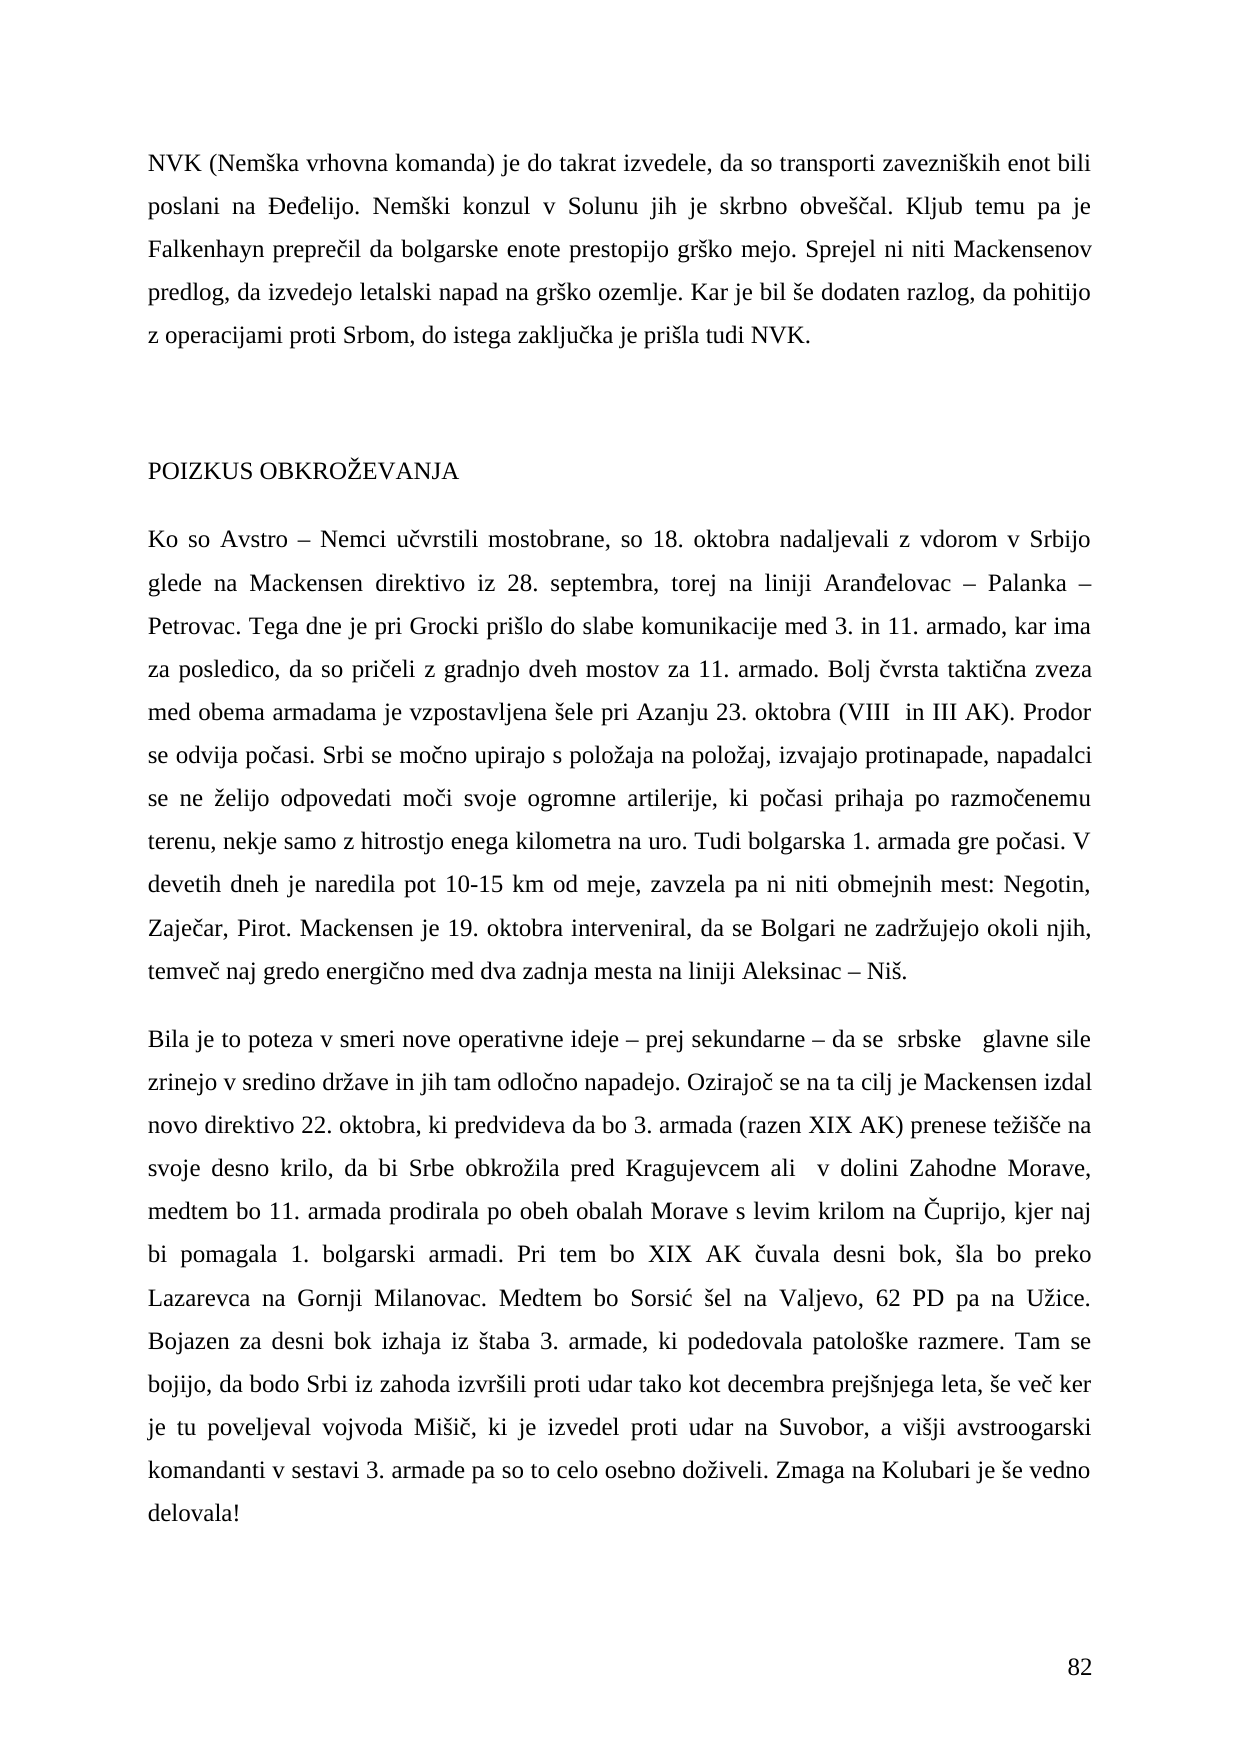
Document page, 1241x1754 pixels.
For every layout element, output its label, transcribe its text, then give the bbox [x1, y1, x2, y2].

text POIZKUS OBKROŽEVANJA [148, 456, 1093, 485]
text NVK (Nemška vrhovna komanda) je do takrat izvedele, da so transporti zavezniških enot bili poslani na Đeđelijo. Nemški konzul v Solunu jih je skrbno obveščal. Kljub temu pa je Falkenhayn preprečil da bolgarske enote prestopijo grško mejo. Sprejel ni niti Mackensenov predlog, da izvedejo letalski napad na grško ozemlje. Kar je bil še dodaten razlog, da pohitijo z operacijami proti Srbom, do istega zaključka je prišla tudi NVK. [148, 148, 1093, 349]
text Bila je to poteza v smeri nove operativne ideje – prej sekundarne – da se srbske glavne sile zrinejo v sredino države in jih tam odločno napadejo. Ozirajoč se na ta cilj je Mackensen izdal novo direktivo 22. oktobra, ki predvideva da bo 3. armada (razen XIX AK) prenese težišče na svoje desno krilo, da bi Srbe obkrožila pred Kragujevcem ali v dolini Zahodne Morave, medtem bo 11. armada prodirala po obeh obalah Morave s levim krilom na Čuprijo, kjer naj bi pomagala 1. bolgarski armadi. Pri tem bo XIX AK čuvala desni bok, šla bo preko Lazarevca na Gornji Milanovac. Medtem bo Sorsić šel na Valjevo, 62 PD pa na Užice. Bojazen za desni bok izhaja iz štaba 3. armade, ki podedovala patološke razmere. Tam se bojijo, da bodo Srbi iz zahoda izvršili proti udar tako kot decembra prejšnjega leta, še več ker je tu poveljeval vojvoda Mišič, ki je izvedel proti udar na Suvobor, a višji avstroogarski komandanti v sestavi 3. armade pa so to celo osebno doživeli. Zmaga na Kolubari je še vedno delovala! [148, 1024, 1093, 1527]
text Ko so Avstro – Nemci učvrstili mostobrane, so 18. oktobra nadaljevali z vdorom v Srbijo glede na Mackensen direktivo iz 28. septembra, torej na liniji Aranđelovac – Palanka – Petrovac. Tega dne je pri Grocki prišlo do slabe komunikacije med 3. in 11. armado, kar ima za posledico, da so pričeli z gradnjo dveh mostov za 11. armado. Bolj čvrsta taktična zveza med obema armadama je vzpostavljena šele pri Azanju 23. oktobra (VIII in III AK). Prodor se odvija počasi. Srbi se močno upirajo s položaja na položaj, izvajajo protinapade, napadalci se ne želijo odpovedati moči svoje ogromne artilerije, ki počasi prihaja po razmočenemu terenu, nekje samo z hitrostjo enega kilometra na uro. Tudi bolgarska 1. armada gre počasi. V devetih dneh je naredila pot 10-15 km od meje, zavzela pa ni niti obmejnih mest: Negotin, Zaječar, Pirot. Mackensen je 19. oktobra interveniral, da se Bolgari ne zadržujejo okoli njih, temveč naj gredo energično med dva zadnja mesta na liniji Aleksinac – Niš. [148, 524, 1093, 984]
